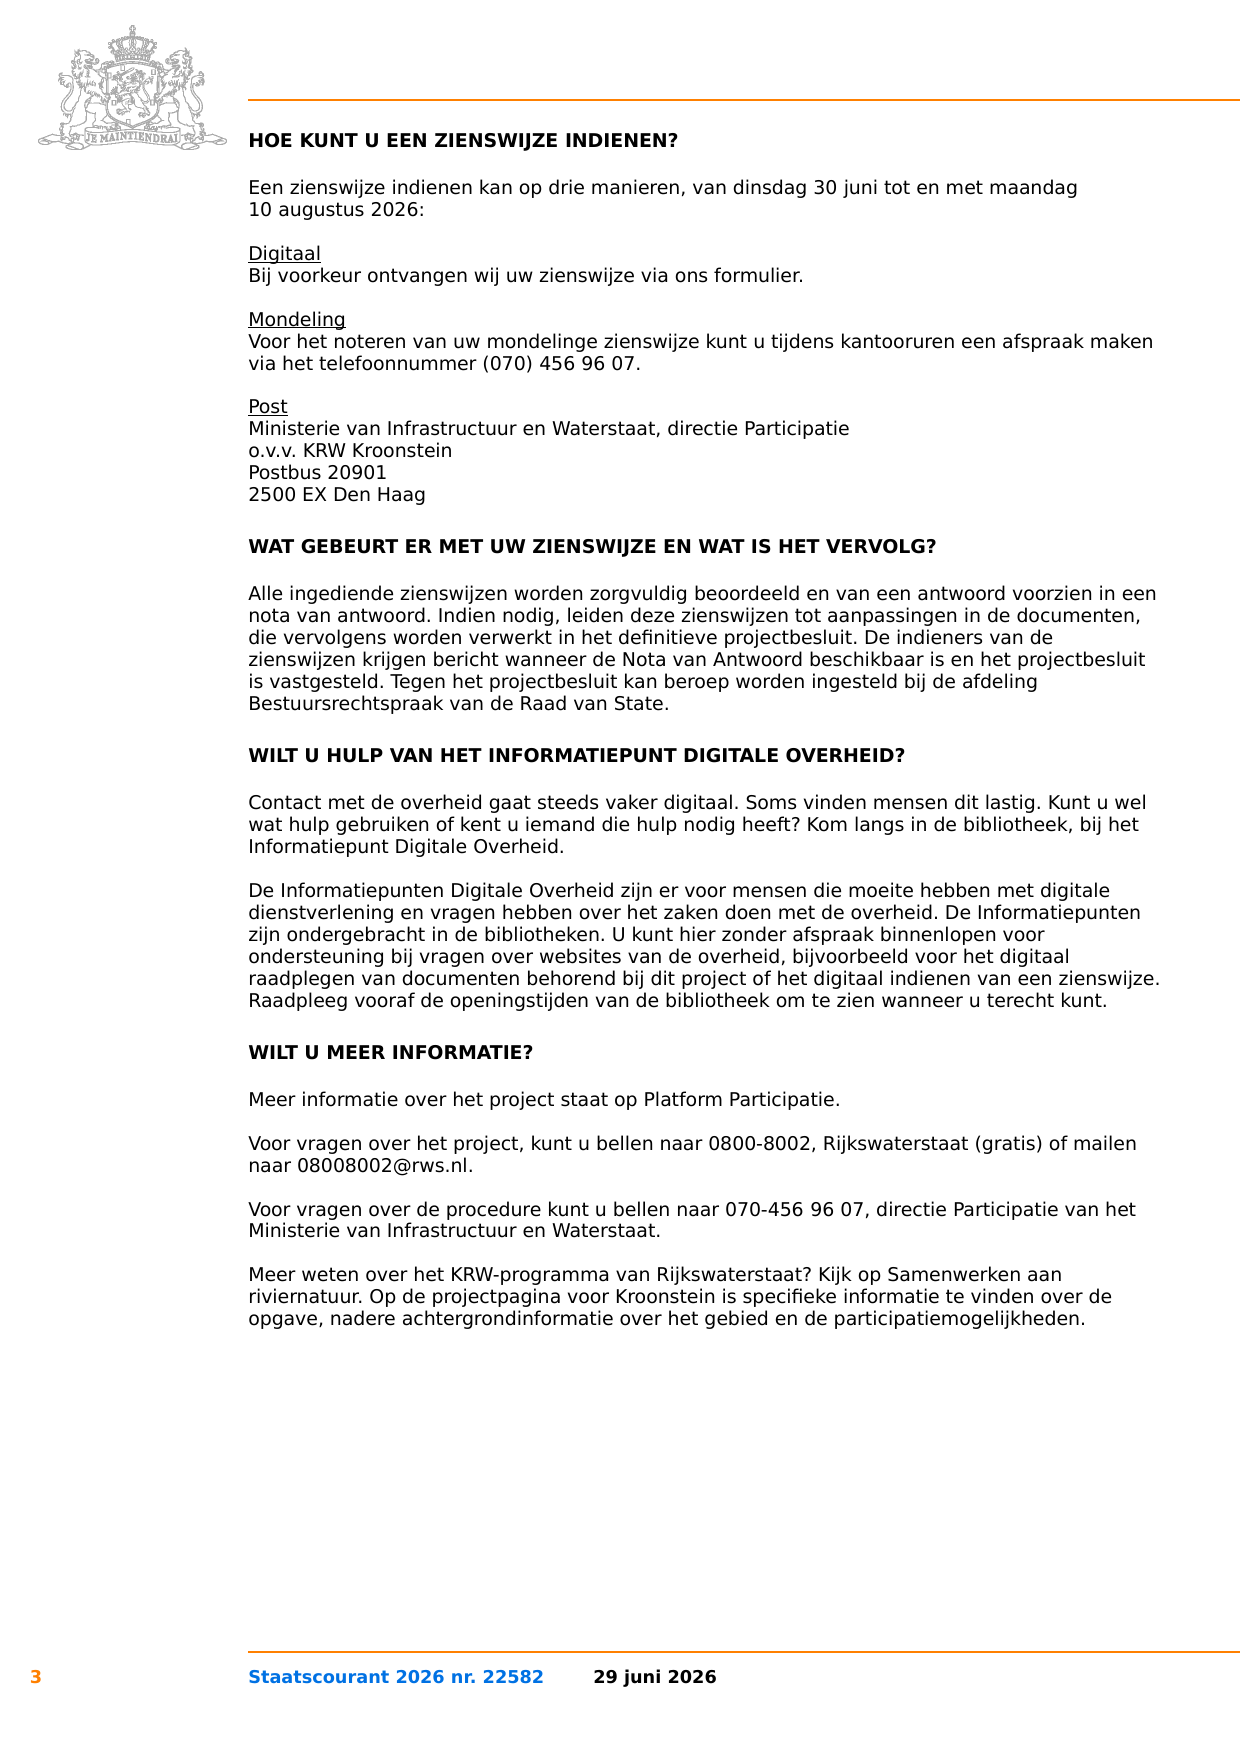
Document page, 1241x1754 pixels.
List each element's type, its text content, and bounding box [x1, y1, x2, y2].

text De Informatiepunten Digitale Overheid zijn er voor mensen die moeite hebben met digitale dienstverlening en vragen hebben over het zaken doen met de overheid. De Informatiepunten zijn ondergebracht in de bibliotheken. U kunt hier zonder afspraak binnenlopen voor ondersteuning bij vragen over websites van de overheid, bijvoorbeeld voor het digitaal raadplegen van documenten behorend bij dit project of het digitaal indienen van een zienswijze. Raadpleeg vooraf de openingstijden van de bibliotheek om te zien wanneer u terecht kunt. [248, 880, 1163, 1012]
text Meer weten over het KRW-programma van Rijkswaterstaat? Kijk op Samenwerken aan riviernatuur. Op de projectpagina voor Kroonstein is specifieke informatie te vinden over de opgave, nadere achtergrondinformatie over het gebied en de participatiemogelijkheden. [248, 1264, 1163, 1330]
subtitle WILT U HULP VAN HET INFORMATIEPUNT DIGITALE OVERHEID? [248, 745, 1163, 767]
subtitle WILT U MEER INFORMATIE? [248, 1042, 1163, 1064]
text Voor vragen over de procedure kunt u bellen naar 070-456 96 07, directie Participatie van het Ministerie van Infrastructuur en Waterstaat. [248, 1198, 1163, 1242]
text Mondeling [248, 308, 1163, 331]
text Ministerie van Infrastructuur en Waterstaat, directie Participatie [248, 418, 1163, 440]
text Voor het noteren van uw mondelinge zienswijze kunt u tijdens kantooruren een afspraak maken via het telefoonnummer (070) 456 96 07. [248, 331, 1163, 374]
text Post [248, 396, 1163, 418]
text Contact met de overheid gaat steeds vaker digitaal. Soms vinden mensen dit lastig. Kunt u wel wat hulp gebruiken of kent u iemand die hulp nodig heeft? Kom langs in de bibliotheek, bij het Informatiepunt Digitale Overheid. [248, 792, 1163, 858]
text o.v.v. KRW Kroonstein [248, 440, 1163, 462]
text Een zienswijze indienen kan op drie manieren, van dinsdag 30 juni tot en met maandag 10 augustus 2026: [248, 177, 1163, 221]
text Voor vragen over het project, kunt u bellen naar 0800-8002, Rijkswaterstaat (gratis) of mailen naar 08008002@rws.nl. [248, 1133, 1163, 1177]
text Alle ingediende zienswijzen worden zorgvuldig beoordeeld en van een antwoord voorzien in een nota van antwoord. Indien nodig, leiden deze zienswijzen tot aanpassingen in de documenten, die vervolgens worden verwerkt in het definitieve projectbesluit. De indieners van de zienswijzen krijgen bericht wanneer de Nota van Antwoord beschikbaar is en het projectbesluit is vastgesteld. Tegen het projectbesluit kan beroep worden ingesteld bij de afdeling Bestuursrechtspraak van de Raad van State. [248, 583, 1163, 715]
picture [38, 25, 227, 150]
text Postbus 20901 [248, 462, 1163, 484]
text Meer informatie over het project staat op Platform Participatie. [248, 1089, 1163, 1111]
text Digitaal [248, 243, 1163, 265]
subtitle WAT GEBEURT ER MET UW ZIENSWIJZE EN WAT IS HET VERVOLG? [248, 536, 1163, 558]
text 2500 EX Den Haag [248, 484, 1163, 506]
subtitle HOE KUNT U EEN ZIENSWIJZE INDIENEN? [248, 130, 1163, 152]
text Bij voorkeur ontvangen wij uw zienswijze via ons formulier. [248, 265, 1163, 287]
